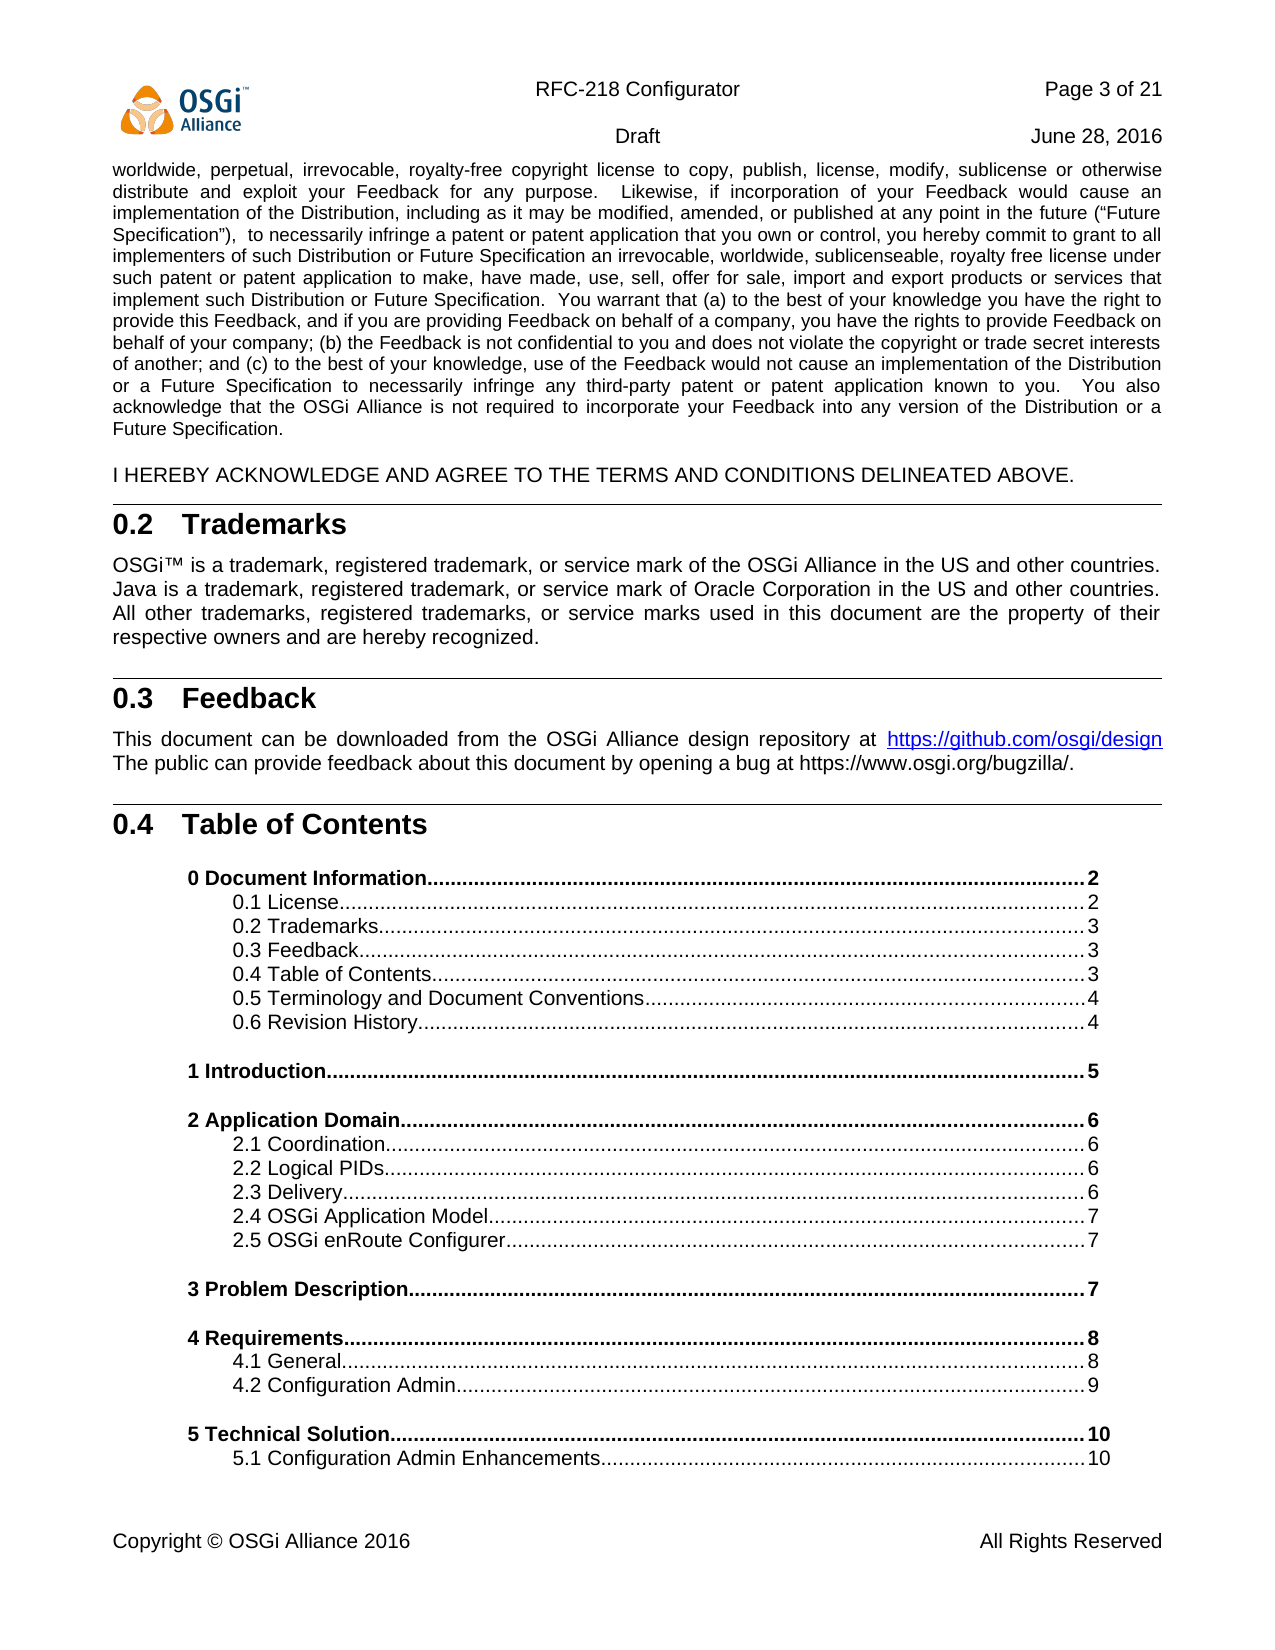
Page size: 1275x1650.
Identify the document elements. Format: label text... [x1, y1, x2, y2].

picture [113, 78, 257, 142]
text 0.5 Terminology and Document Conventions 4 [232, 986, 1162, 1010]
text 2 Application Domain 6 [187, 1108, 1162, 1132]
subtitle Trademarks [112, 505, 1162, 541]
subtitle Table of Contents [112, 805, 1162, 841]
text 5 Technical Solution 10 [187, 1422, 1162, 1446]
text 0 Document Information 2 [187, 866, 1162, 890]
text This document can be downloaded from the OSGi Alliance design repository at https://github.com/osgi/design The public can provide feedback about this document by opening a bug at https://www.osgi.org/bugzilla/. [112, 727, 1162, 775]
text 0.6 Revision History 4 [232, 1010, 1162, 1034]
text 0.2 Trademarks 3 [232, 914, 1162, 938]
text 3 Problem Description 7 [187, 1276, 1162, 1300]
text OSGi™ is a trademark, registered trademark, or service mark of the OSGi Alliance in the US and other countries. Java is a trademark, registered trademark, or service mark of Oracle Corporation in the US and other countries. All other trademarks, registered trademarks, or service marks used in this document are the property of their respective owners and are hereby recognized. [112, 553, 1162, 649]
text 4.2 Configuration Admin 9 [232, 1373, 1162, 1397]
text 0.3 Feedback 3 [232, 938, 1162, 962]
text 4.1 General 8 [232, 1349, 1162, 1373]
subtitle Feedback [112, 679, 1162, 715]
text 0.1 License 2 [232, 890, 1162, 914]
text 0.4 Table of Contents 3 [232, 962, 1162, 986]
text 2.1 Coordination 6 [232, 1132, 1162, 1156]
text 2.3 Delivery 6 [232, 1179, 1162, 1203]
text I HEREBY ACKNOWLEDGE AND AGREE TO THE TERMS AND CONDITIONS DELINEATED ABOVE. [112, 463, 1162, 487]
text 5.1 Configuration Admin Enhancements 10 [232, 1446, 1162, 1470]
text 2.5 OSGi enRoute Configurer 7 [232, 1227, 1162, 1251]
text worldwide, perpetual, irrevocable, royalty-free copyright license to copy, publish, license, modify, sublicense or otherwise distribute and exploit your Feedback for any purpose. Likewise, if incorporation of your Feedback would cause an implementation of the Distribution, including as it may be modified, amended, or published at any point in the future (“Future Specification”), to necessarily infringe a patent or patent application that you own or control, you hereby commit to grant to all implementers of such Distribution or Future Specification an irrevocable, worldwide, sublicenseable, royalty free license under such patent or patent application to make, have made, use, sell, offer for sale, import and export products or services that implement such Distribution or Future Specification. You warrant that (a) to the best of your knowledge you have the right to provide this Feedback, and if you are providing Feedback on behalf of a company, you have the rights to provide Feedback on behalf of your company; (b) the Feedback is not confidential to you and does not violate the copyright or trade secret interests of another; and (c) to the best of your knowledge, use of the Feedback would not cause an implementation of the Distribution or a Future Specification to necessarily infringe any third-party patent or patent application known to you. You also acknowledge that the OSGi Alliance is not required to incorporate your Feedback into any version of the Distribution or a Future Specification. [112, 159, 1162, 439]
text 2.2 Logical PIDs 6 [232, 1156, 1162, 1179]
text 1 Introduction 5 [187, 1059, 1162, 1083]
text 4 Requirements 8 [187, 1325, 1162, 1349]
text 2.4 OSGi Application Model 7 [232, 1203, 1162, 1227]
